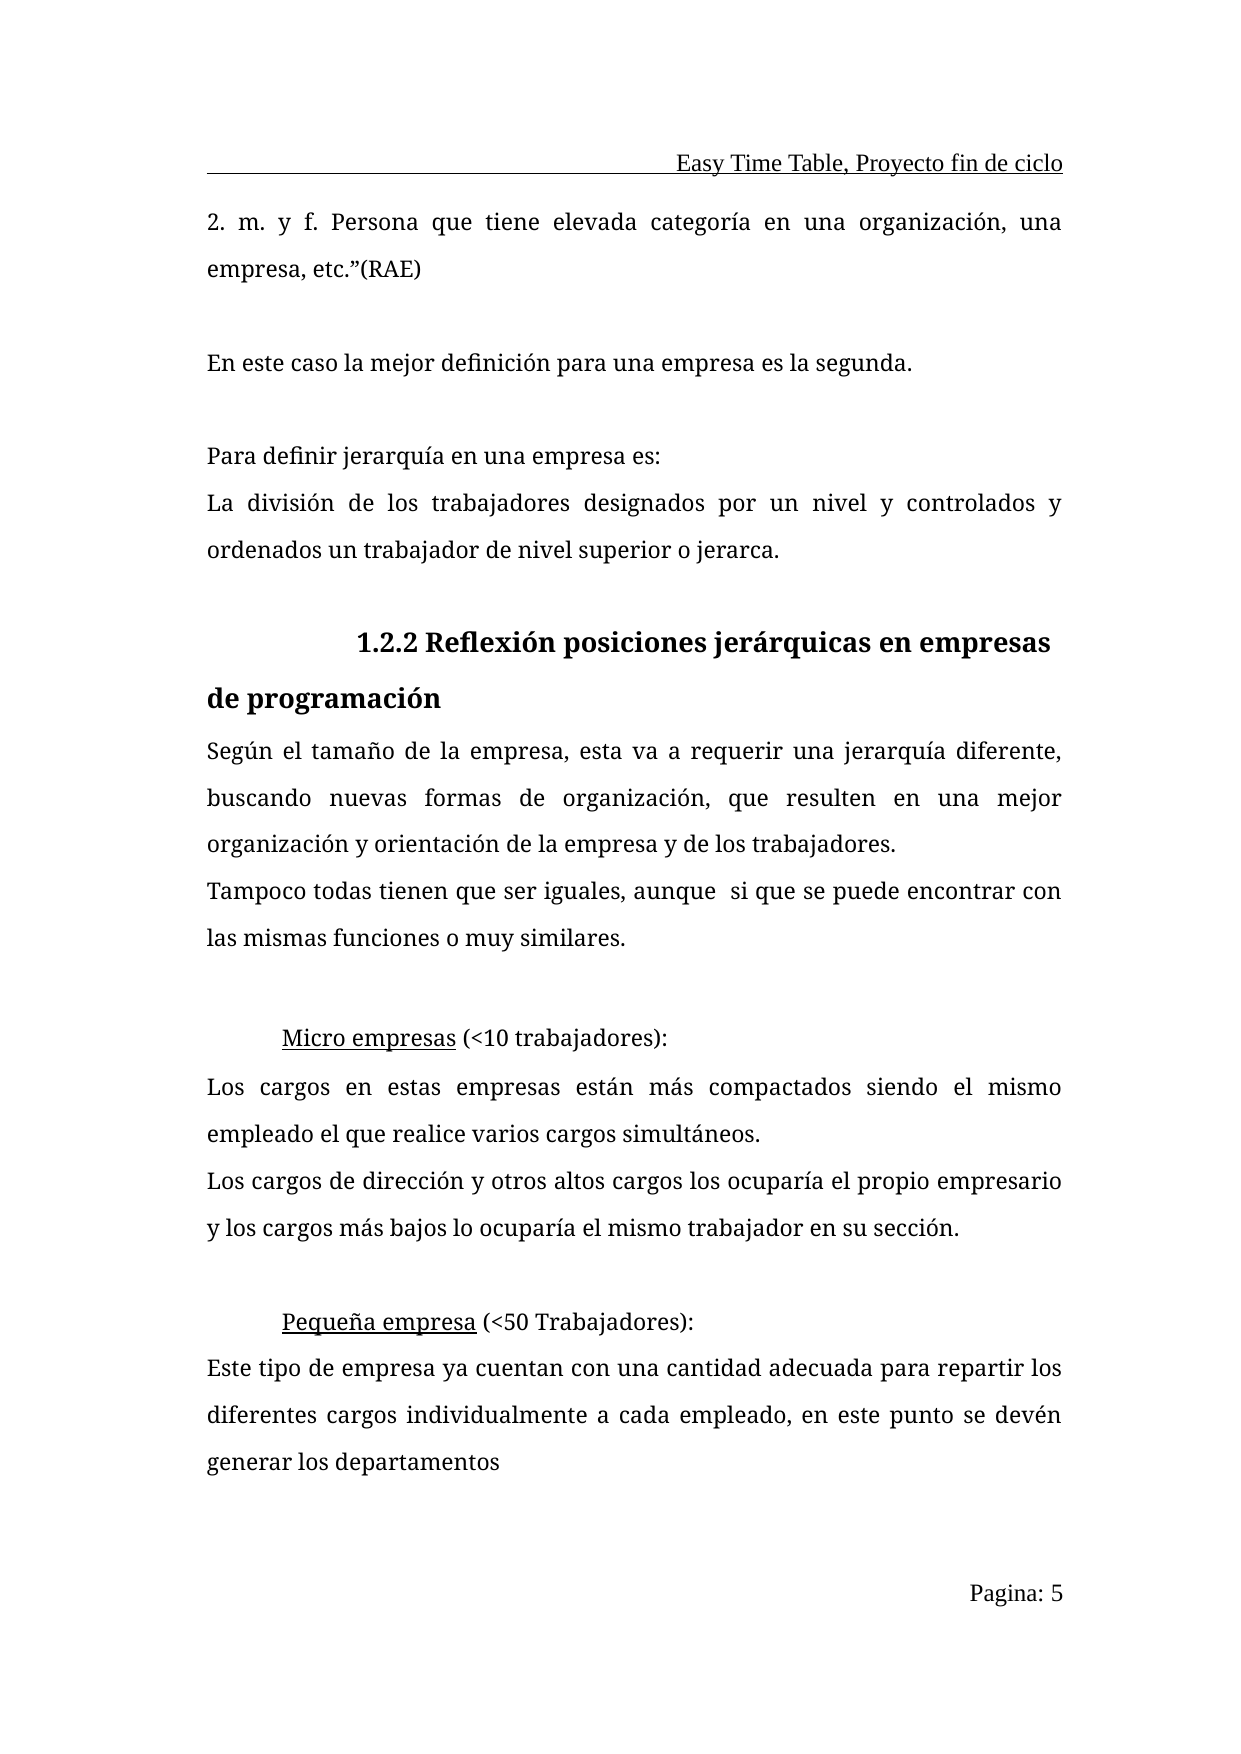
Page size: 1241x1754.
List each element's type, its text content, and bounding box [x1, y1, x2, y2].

text Tampoco todas tienen que ser iguales, aunque si que se puede encontrar con las mismas funciones o muy similares. [207, 875, 1063, 953]
text Los cargos en estas empresas están más compactados siendo el mismo empleado el que realice varios cargos simultáneos. [207, 1071, 1063, 1149]
text 2. m. y f. Persona que tiene elevada categoría en una organización, una empresa, etc.”(RAE) [207, 206, 1063, 284]
text Según el tamaño de la empresa, esta va a requerir una jerarquía diferente, buscando nuevas formas de organización, que resulten en una mejor organización y orientación de la empresa y de los trabajadores. [207, 734, 1063, 859]
text Pequeña empresa (<50 Trabajadores): [207, 1305, 1063, 1337]
text Este tipo de empresa ya cuentan con una cantidad adecuada para repartir los diferentes cargos individualmente a cada empleado, en este punto se devén generar los departamentos [207, 1352, 1063, 1477]
text 1.2.2 Reflexión posiciones jerárquicas en empresas de programación [207, 624, 1063, 716]
text La división de los trabajadores designados por un nivel y controlados y ordenados un trabajador de nivel superior o jerarca. [207, 487, 1063, 565]
text Los cargos de dirección y otros altos cargos los ocuparía el propio empresario y los cargos más bajos lo ocuparía el mismo trabajador en su sección. [207, 1165, 1063, 1243]
text Para definir jerarquía en una empresa es: [207, 440, 1063, 471]
text En este caso la mejor definición para una empresa es la segunda. [207, 346, 1063, 378]
text Micro empresas (<10 trabajadores): [207, 1020, 1063, 1054]
